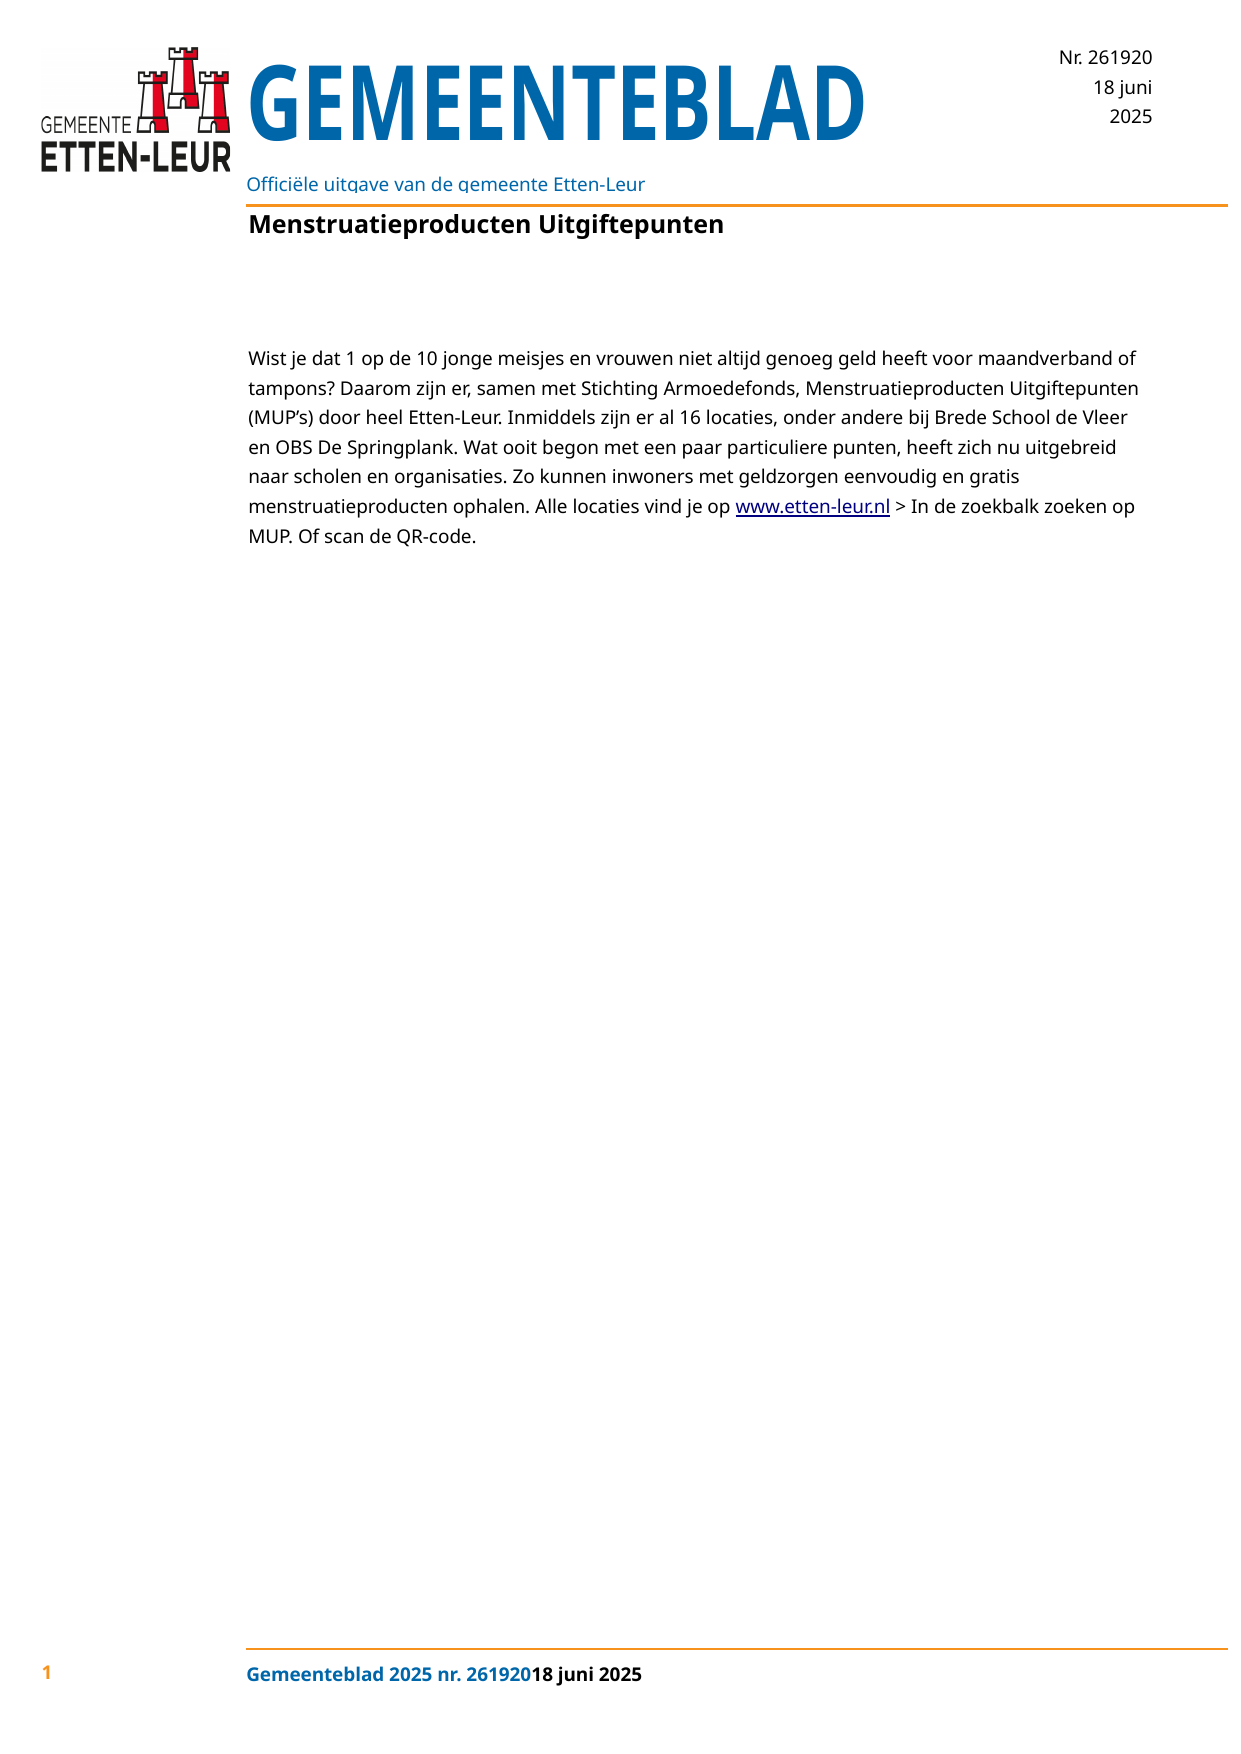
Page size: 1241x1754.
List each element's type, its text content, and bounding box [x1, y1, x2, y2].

text Wist je dat 1 op de 10 jonge meisjes en vrouwen niet altijd genoeg geld heeft voor maandverband of tampons? Daarom zijn er, samen met Stichting Armoedefonds, Menstruatieproducten Uitgiftepunten (MUP’s) door heel Etten-Leur. Inmiddels zijn er al 16 locaties, onder andere bij Brede School de Vleer en OBS De Springplank. Wat ooit begon met een paar particuliere punten, heeft zich nu uitgebreid naar scholen en organisaties. Zo kunnen inwoners met geldzorgen eenvoudig en gratis menstruatieproducten ophalen. Alle locaties vind je op www.etten-leur.nl > In de zoekbalk zoeken op MUP. Of scan de QR-code. [248, 345, 1152, 548]
picture [41, 47, 231, 172]
text Menstruatieproducten Uitgiftepunten [248, 207, 1152, 241]
